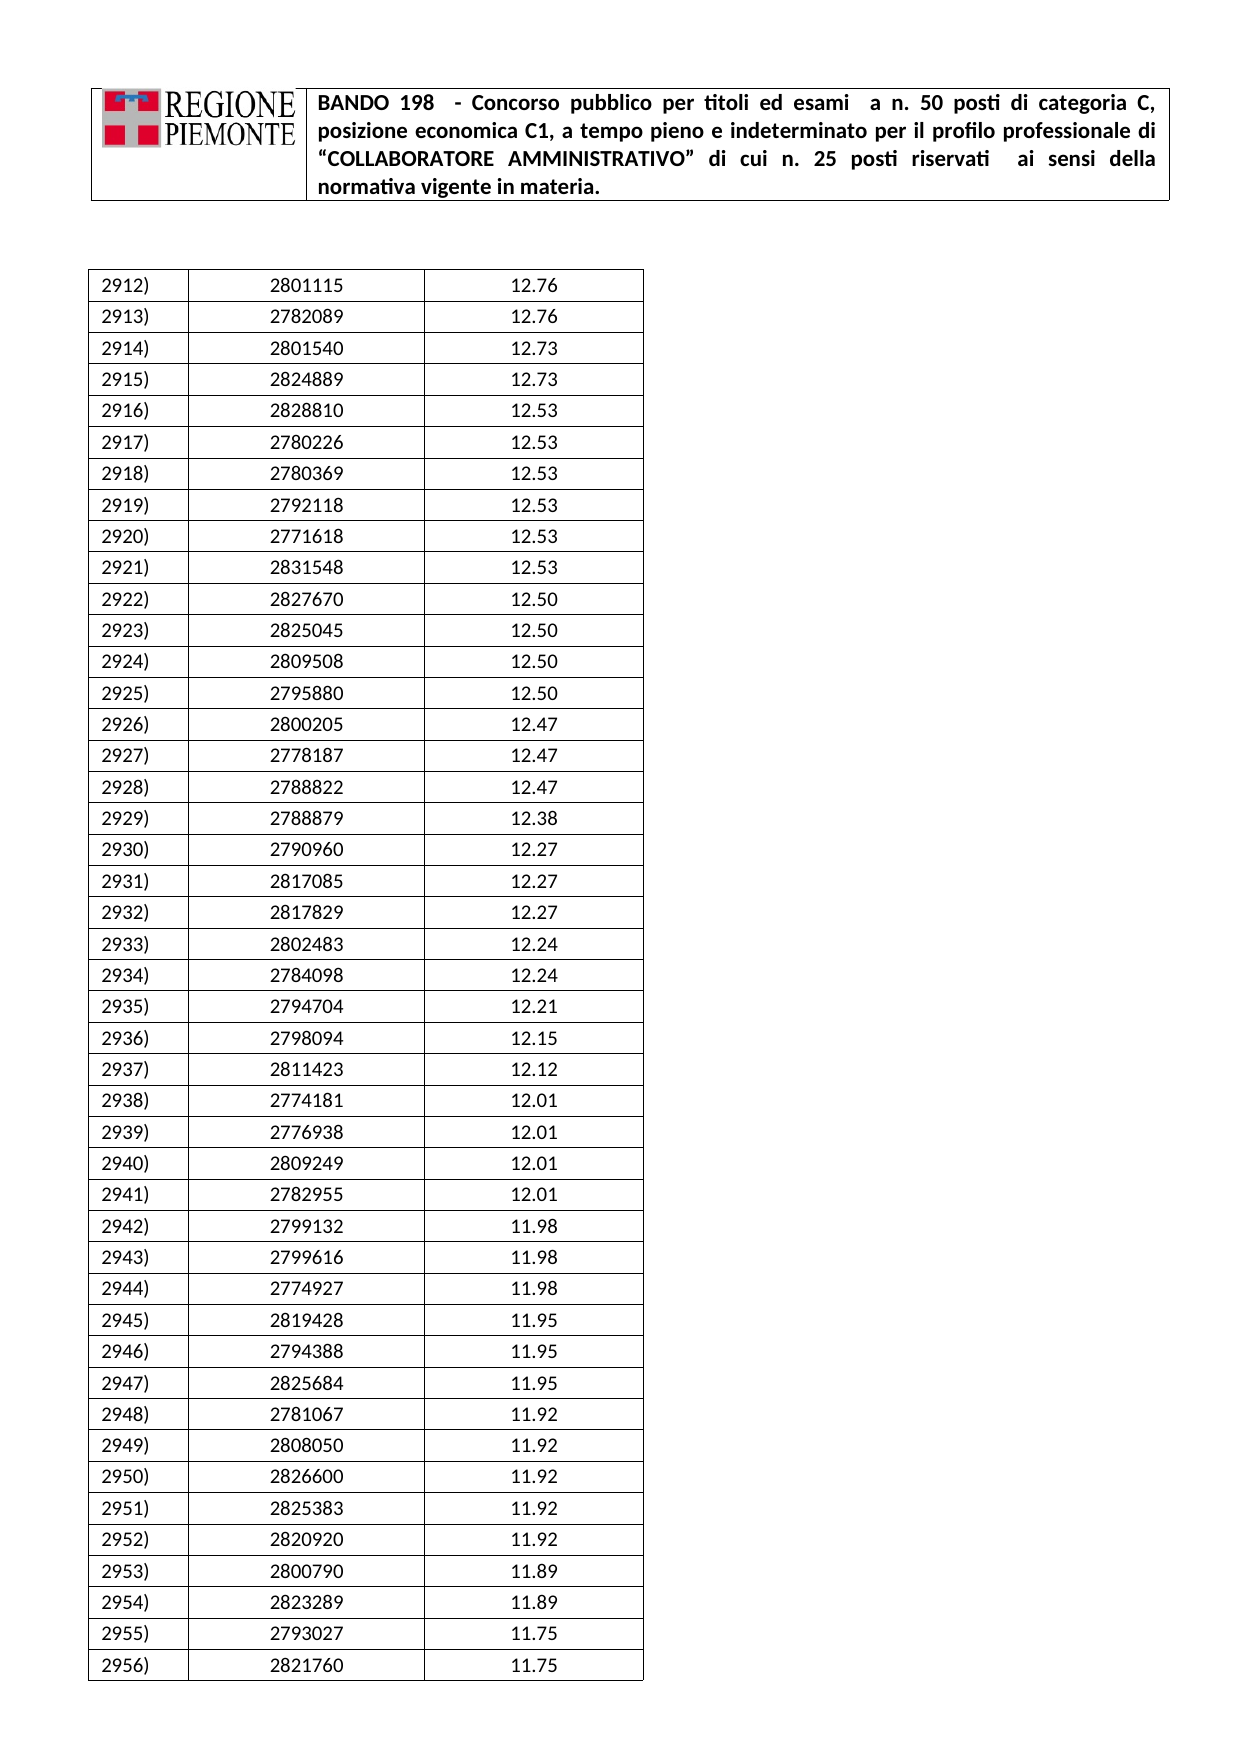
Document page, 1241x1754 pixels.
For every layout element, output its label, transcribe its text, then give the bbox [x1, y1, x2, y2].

table_cell [89, 302, 188, 332]
table_cell 2809508 [189, 647, 424, 677]
table_cell 2817085 [189, 866, 424, 896]
table_cell 2800205 [189, 709, 424, 739]
table_cell [89, 1211, 188, 1241]
table_cell 12,01 [425, 1117, 643, 1147]
table_cell 12,01 [425, 1180, 643, 1210]
table_cell [89, 1180, 188, 1210]
table_cell 12,53 [425, 459, 643, 489]
table_cell 2808050 [189, 1430, 424, 1461]
table_cell 12,53 [425, 490, 643, 520]
table_cell [89, 960, 188, 990]
table_cell [89, 647, 188, 677]
table_cell 2799616 [189, 1242, 424, 1273]
table_cell 12,38 [425, 803, 643, 834]
table_cell 11,92 [425, 1493, 643, 1523]
table_cell 2801115 [189, 270, 424, 301]
picture [101, 87, 296, 148]
table_cell 2792118 [189, 490, 424, 520]
table_cell 2823289 [189, 1587, 424, 1617]
table_cell 12,53 [425, 396, 643, 426]
table_cell 2826600 [189, 1462, 424, 1492]
table_cell [89, 772, 188, 802]
table_cell [89, 1336, 188, 1367]
table_cell [89, 1054, 188, 1084]
table_cell 11,98 [425, 1274, 643, 1304]
table_cell 12,50 [425, 647, 643, 677]
table_cell 2794704 [189, 991, 424, 1022]
table_cell 12,50 [425, 615, 643, 646]
table_cell 2827670 [189, 584, 424, 614]
table_cell [89, 678, 188, 708]
table_cell 2780369 [189, 459, 424, 489]
table_cell 12,21 [425, 991, 643, 1022]
table_cell 2809249 [189, 1148, 424, 1178]
table_cell 11,95 [425, 1336, 643, 1367]
table_cell 12,01 [425, 1148, 643, 1178]
table_cell [89, 1493, 188, 1523]
table_cell [89, 1430, 188, 1461]
table_cell [89, 1368, 188, 1398]
table_cell 2774181 [189, 1086, 424, 1116]
table_cell 2819428 [189, 1305, 424, 1335]
table_cell [89, 897, 188, 928]
table_cell [89, 1148, 188, 1178]
table_cell 12,27 [425, 835, 643, 865]
table_cell 2824889 [189, 364, 424, 395]
table_cell 11,89 [425, 1556, 643, 1586]
table_cell [89, 709, 188, 739]
table_cell 2821760 [189, 1650, 424, 1680]
table_cell 11,92 [425, 1399, 643, 1429]
table_cell [89, 1556, 188, 1586]
table_cell 2825383 [189, 1493, 424, 1523]
table_cell 12,27 [425, 866, 643, 896]
table_cell [89, 1274, 188, 1304]
table_cell 12,15 [425, 1023, 643, 1053]
table_cell [89, 459, 188, 489]
table_cell [89, 835, 188, 865]
table_cell 2794388 [189, 1336, 424, 1367]
table_cell 12,24 [425, 960, 643, 990]
table_cell 12,47 [425, 772, 643, 802]
table_cell [89, 1242, 188, 1273]
table_cell 2820920 [189, 1525, 424, 1555]
table_cell [89, 866, 188, 896]
table_cell 2817829 [189, 897, 424, 928]
table_cell [89, 1023, 188, 1053]
table_cell [89, 1650, 188, 1680]
table_cell 12,50 [425, 584, 643, 614]
table_cell [89, 490, 188, 520]
table_cell 12,73 [425, 364, 643, 395]
table_cell 2802483 [189, 929, 424, 959]
table_cell [89, 427, 188, 457]
table_cell [89, 1619, 188, 1649]
table_cell 2799132 [189, 1211, 424, 1241]
table_cell 11,89 [425, 1587, 643, 1617]
table_cell 11,92 [425, 1430, 643, 1461]
table_cell [89, 396, 188, 426]
table_cell 11,75 [425, 1650, 643, 1680]
table_cell 2790960 [189, 835, 424, 865]
table_cell 2795880 [189, 678, 424, 708]
table_cell [89, 521, 188, 551]
table_cell 2780226 [189, 427, 424, 457]
table_cell 2800790 [189, 1556, 424, 1586]
table_cell [89, 929, 188, 959]
table_cell [89, 333, 188, 363]
table_cell 2828810 [189, 396, 424, 426]
table_cell [89, 991, 188, 1022]
table_cell 2825045 [189, 615, 424, 646]
table_cell [89, 584, 188, 614]
table_cell 12,50 [425, 678, 643, 708]
table_cell 2776938 [189, 1117, 424, 1147]
table_cell [89, 552, 188, 583]
table_cell 12,73 [425, 333, 643, 363]
table_cell 11,75 [425, 1619, 643, 1649]
table_cell [89, 364, 188, 395]
table_cell [89, 1399, 188, 1429]
table_cell 2788879 [189, 803, 424, 834]
table_cell 2825684 [189, 1368, 424, 1398]
table_cell [89, 1525, 188, 1555]
table_cell 12,47 [425, 709, 643, 739]
table_cell 2771618 [189, 521, 424, 551]
table_cell [89, 1305, 188, 1335]
table_cell 2793027 [189, 1619, 424, 1649]
table_cell 12,76 [425, 302, 643, 332]
table_cell [89, 1117, 188, 1147]
table_cell 2782089 [189, 302, 424, 332]
table_cell 12,53 [425, 552, 643, 583]
table_cell [89, 1587, 188, 1617]
table_cell [89, 1462, 188, 1492]
table_cell 2781067 [189, 1399, 424, 1429]
table_cell [89, 803, 188, 834]
table_cell 11,95 [425, 1305, 643, 1335]
table_cell 12,47 [425, 741, 643, 771]
table_cell 12,27 [425, 897, 643, 928]
table_cell 12,53 [425, 427, 643, 457]
table_cell 12,53 [425, 521, 643, 551]
table_cell 2778187 [189, 741, 424, 771]
table_cell 11,92 [425, 1525, 643, 1555]
table_cell 2788822 [189, 772, 424, 802]
table_cell [89, 270, 188, 301]
table_cell 12,24 [425, 929, 643, 959]
table_cell [89, 741, 188, 771]
table_cell 11,98 [425, 1211, 643, 1241]
table_cell 12,12 [425, 1054, 643, 1084]
table_cell 11,95 [425, 1368, 643, 1398]
table_cell 11,92 [425, 1462, 643, 1492]
table_cell 12,01 [425, 1086, 643, 1116]
table_cell 11,98 [425, 1242, 643, 1273]
table_cell 2831548 [189, 552, 424, 583]
table_cell 2801540 [189, 333, 424, 363]
table_cell 2798094 [189, 1023, 424, 1053]
table_cell 2782955 [189, 1180, 424, 1210]
table_cell 2784098 [189, 960, 424, 990]
table_cell 2811423 [189, 1054, 424, 1084]
table_cell 12,76 [425, 270, 643, 301]
table_cell [89, 1086, 188, 1116]
table_cell [89, 615, 188, 646]
table_cell 2774927 [189, 1274, 424, 1304]
